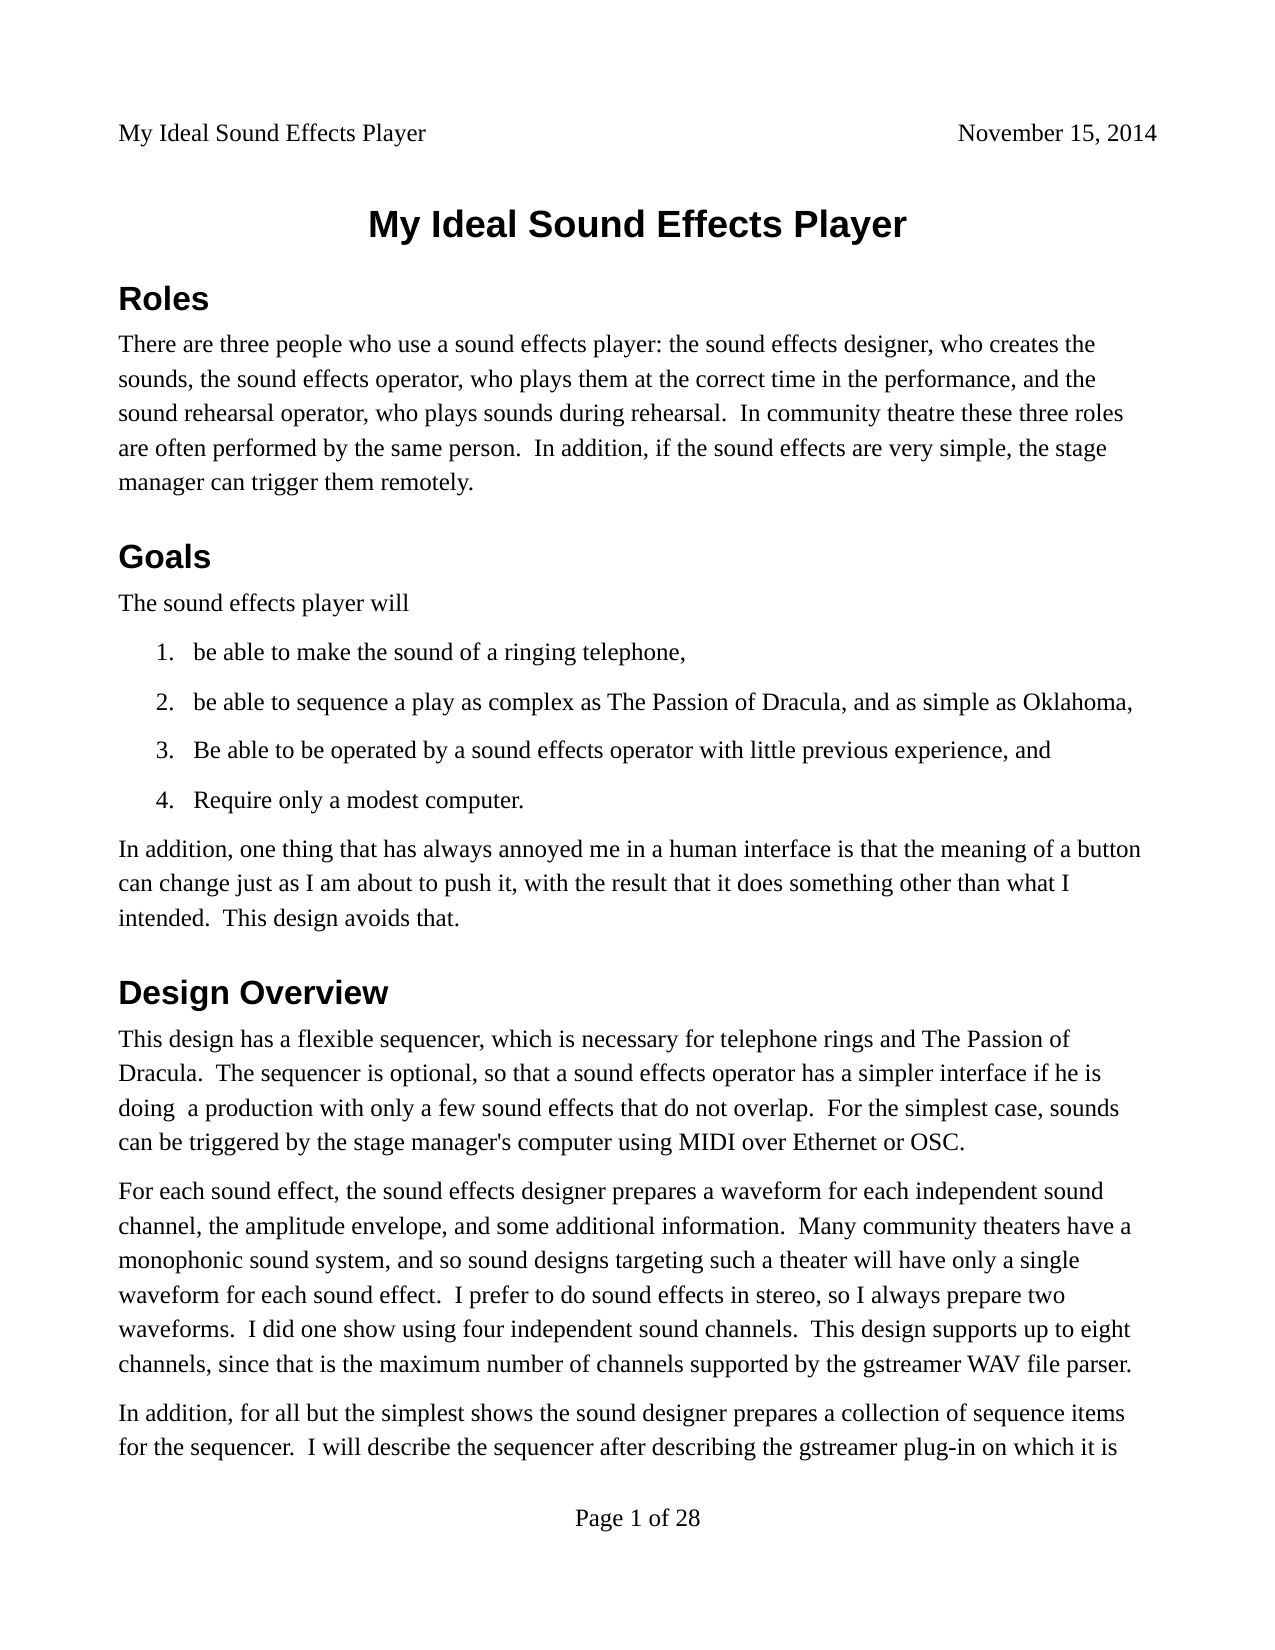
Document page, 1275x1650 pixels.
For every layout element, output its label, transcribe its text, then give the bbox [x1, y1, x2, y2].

subtitle Design Overview [118, 973, 1157, 1011]
list Require only a modest computer. [156, 785, 1157, 813]
text There are three people who use a sound effects player: the sound effects designer, who creates the sounds, the sound effects operator, who plays them at the correct time in the performance, and the sound rehearsal operator, who plays sounds during rehearsal. In community theatre these three roles are often performed by the same person. In addition, if the sound effects are very simple, the stage manager can trigger them remotely. [118, 329, 1157, 496]
text In addition, for all but the simplest shows the sound designer prepares a collection of sequence items for the sequencer. I will describe the sequencer after describing the gstreamer plug-in on which it is [118, 1398, 1157, 1461]
text This design has a flexible sequencer, which is necessary for telephone rings and The Passion of Dracula. The sequencer is optional, so that a sound effects operator has a simpler interface if he is doing a production with only a few sound effects that do not overlap. For the simplest case, sounds can be triggered by the stage manager's computer using MIDI over Ethernet or OSC. [118, 1024, 1157, 1156]
list be able to sequence a play as complex as The Passion of Dracula, and as simple as Oklahoma, [156, 687, 1157, 715]
text In addition, one thing that has always annoyed me in a human interface is that the meaning of a button can change just as I am about to push it, with the result that it does something other than what I intended. This design avoids that. [118, 834, 1157, 931]
subtitle Goals [118, 537, 1157, 576]
list be able to make the sound of a ringing telephone, [156, 637, 1157, 666]
text For each sound effect, the sound effects designer prepares a waveform for each independent sound channel, the amplitude envelope, and some additional information. Many community theaters have a monophonic sound system, and so sound designs targeting such a theater will have only a single waveform for each sound effect. I prefer to do sound effects in stereo, so I always prepare two waveforms. I did one show using four independent sound channels. This design supports up to eight channels, since that is the maximum number of channels supported by the gstreamer WAV file parser. [118, 1176, 1157, 1377]
subtitle Roles [118, 278, 1157, 317]
text The sound effects player will [118, 588, 1157, 617]
subtitle My Ideal Sound Effects Player [118, 201, 1157, 245]
list Be able to be operated by a sound effects operator with little previous experience, and [156, 736, 1157, 764]
